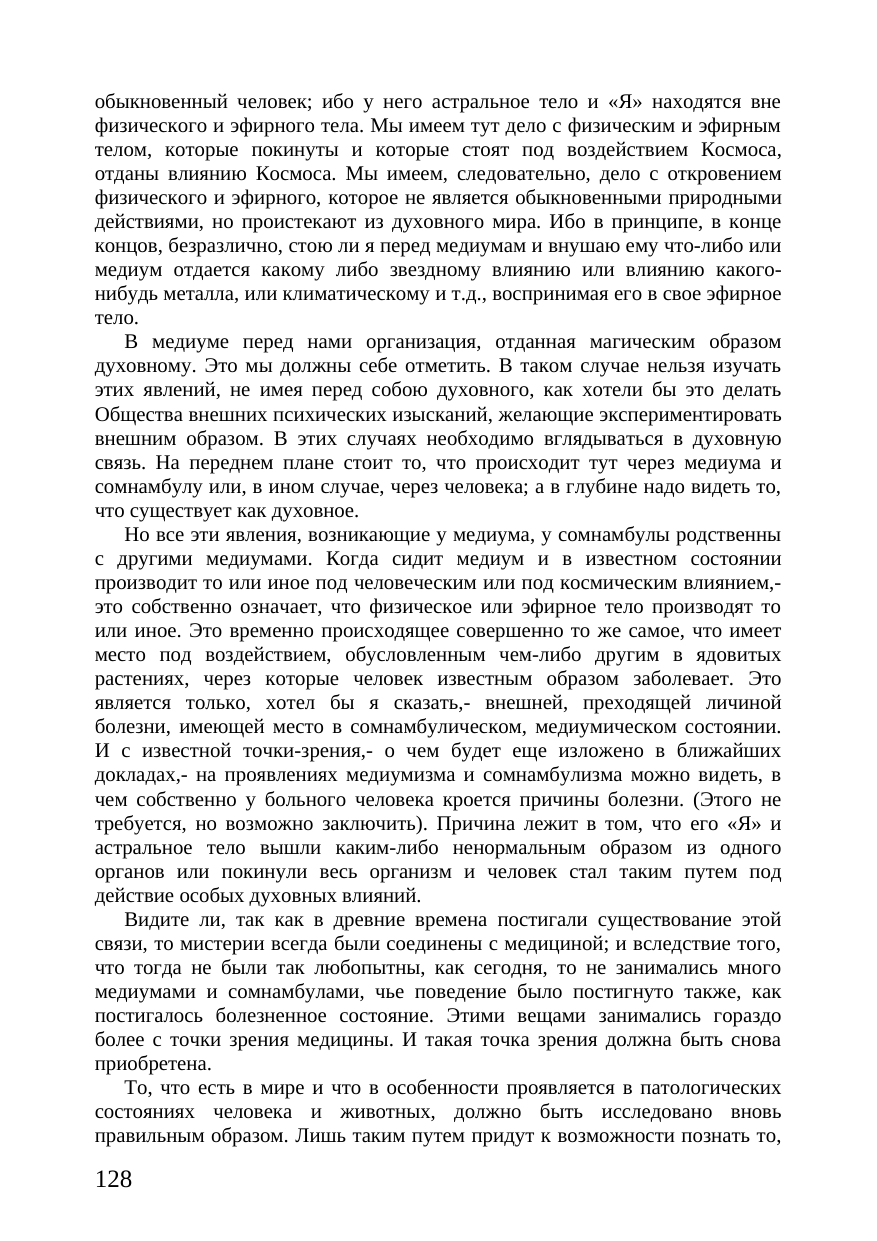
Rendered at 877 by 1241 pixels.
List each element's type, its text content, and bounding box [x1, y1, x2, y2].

text Но все эти явления, возникающие у медиума, у сомнамбулы родственны с другими медиумами. Когда сидит медиум и в известном состоянии производит то или иное под человеческим или под космическим влиянием,- это собственно означает, что физическое или эфирное тело производят то или иное. Это временно происходящее совершенно то же самое, что имеет место под воздействием, обусловленным чем-либо другим в ядовитых растениях, через которые человек известным образом заболевает. Это является только, хотел бы я сказать,- внешней, преходящей личиной болезни, имеющей место в сомнамбулическом, медиумическом состоянии. И с известной точки-зрения,- о чем будет еще изложено в ближайших докладах,- на проявлениях медиумизма и сомнамбулизма можно видеть, в чем собственно у больного человека кроется причины болезни. (Этого не требуется, но возможно заключить). Причина лежит в том, что его «Я» и астральное тело вышли каким-либо ненормальным образом из одного органов или покинули весь организм и человек стал таким путем под действие особых духовных влияний. [94, 522, 782, 907]
text Видите ли, так как в древние времена постигали существование этой связи, то мистерии всегда были соединены с медициной; и вследствие того, что тогда не были так любопытны, как сегодня, то не занимались много медиумами и сомнамбулами, чье поведение было постигнуто также, как постигалось болезненное состояние. Этими вещами занимались гораздо более с точки зрения медицины. И такая точка зрения должна быть снова приобретена. [94, 907, 782, 1075]
text То, что есть в мире и что в особенности проявляется в патологических состояниях человека и животных, должно быть исследовано вновь правильным образом. Лишь таким путем придут к возможности познать то, [94, 1075, 782, 1147]
text В медиуме перед нами организация, отданная магическим образом духовному. Это мы должны себе отметить. В таком случае нельзя изучать этих явлений, не имея перед собою духовного, как хотели бы это делать Общества внешних психических изысканий, желающие экспериментировать внешним образом. В этих случаях необходимо вглядываться в духовную связь. На переднем плане стоит то, что происходит тут через медиума и сомнамбулу или, в ином случае, через человека; а в глубине надо видеть то, что существует как духовное. [94, 329, 782, 522]
text обыкновенный человек; ибо у него астральное тело и «Я» находятся вне физического и эфирного тела. Мы имеем тут дело с физическим и эфирным телом, которые покинуты и которые стоят под воздействием Космоса, отданы влиянию Космоса. Мы имеем, следовательно, дело с откровением физического и эфирного, которое не является обыкновенными природными действиями, но проистекают из духовного мира. Ибо в принципе, в конце концов, безразлично, стою ли я перед медиумам и внушаю ему что-либо или медиум отдается какому либо звездному влиянию или влиянию какого-нибудь металла, или климатическому и т.д., воспринимая его в свое эфирное тело. [94, 89, 782, 329]
